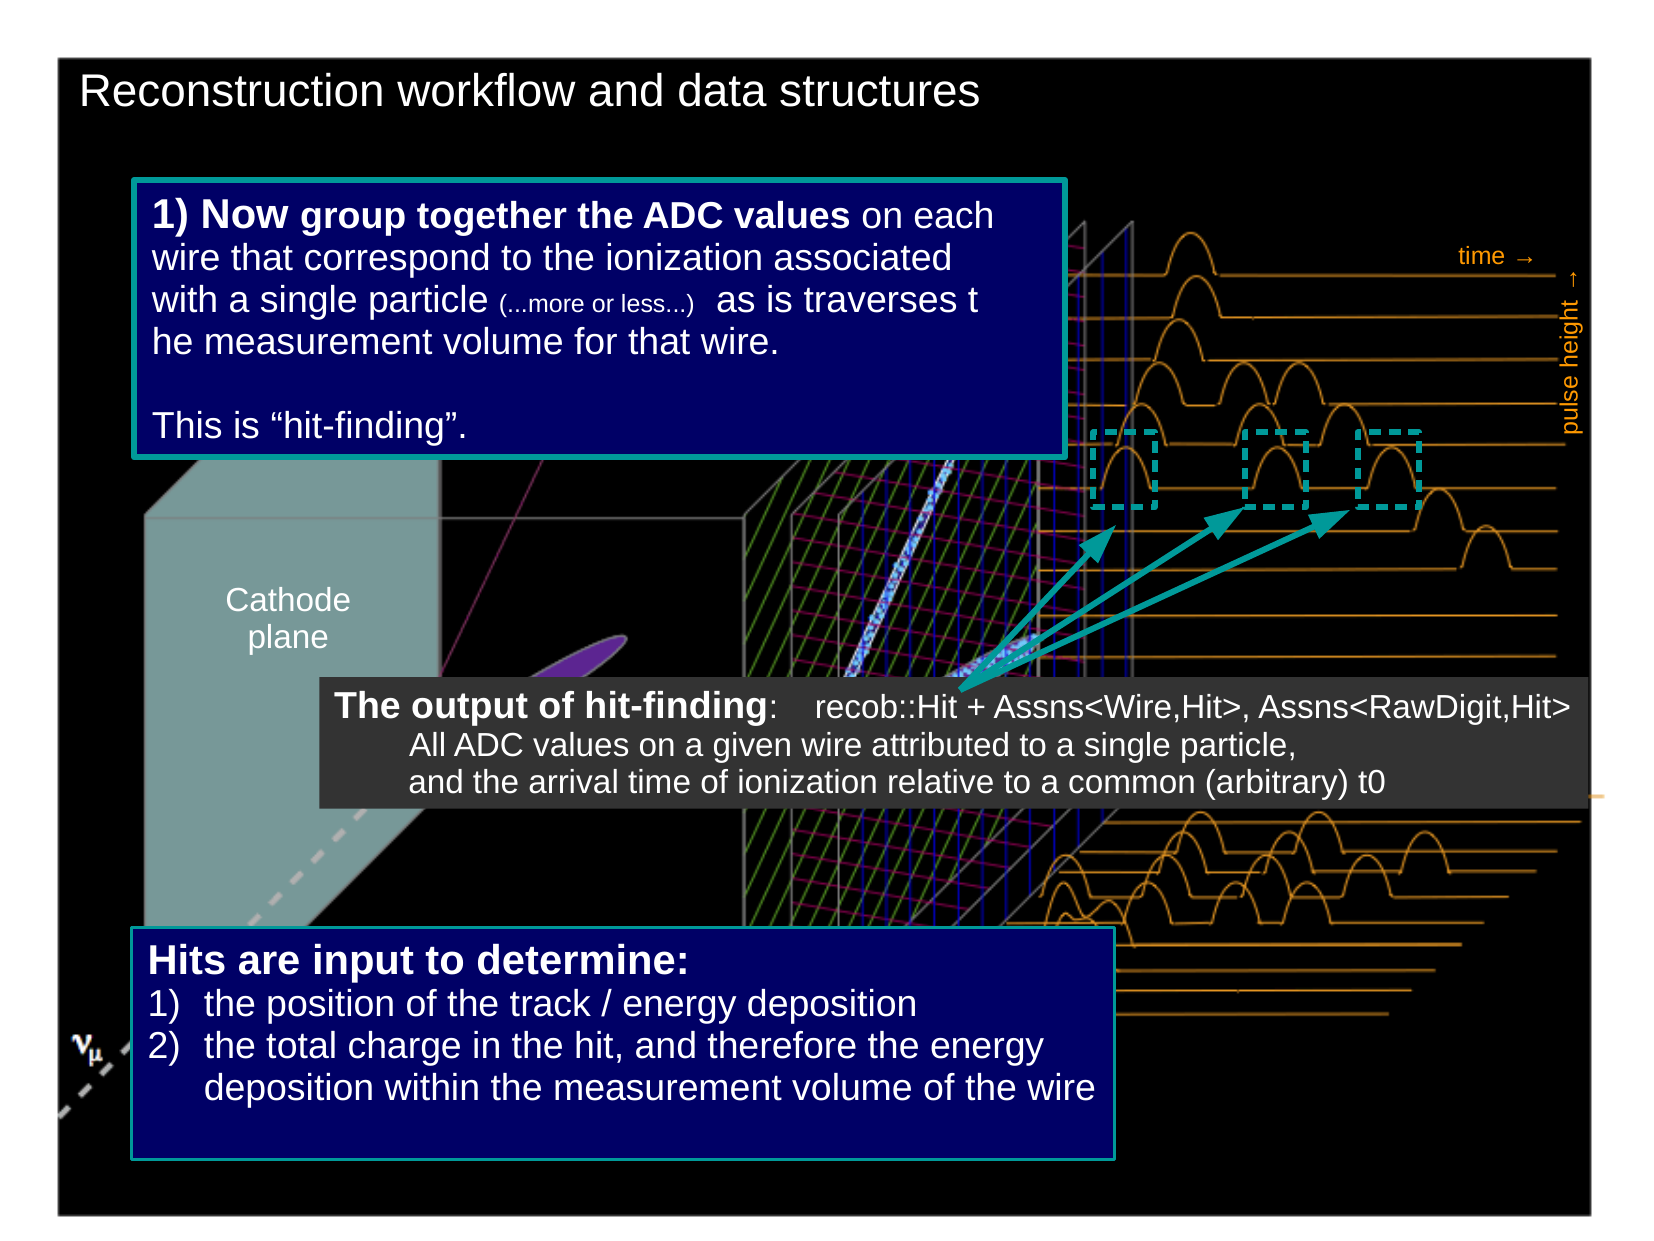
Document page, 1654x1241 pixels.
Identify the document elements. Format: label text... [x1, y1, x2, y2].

text_box time → [1443, 234, 1560, 277]
text_box The output of hit-finding: recob::Hit + Assns<Wire,Hit>, Assns<RawDigit,Hit> All ADC values on a given wire attributed to a single particle, and the arrival time of ionization relative to a common (arbitrary) t0 [319, 677, 1589, 809]
text_box Cathode plane [210, 574, 367, 664]
text_box Hits are input to determine: the position of the track / energy deposition the total charge in the hit, and therefore the energy deposition within the measurement volume of the wire [131, 927, 1115, 1160]
text_box 1) Now group together the ADC values on each wire that correspond to the ionization associated with a single particle (...more or less...) as is traverses t he measurement volume for that wire. This is “hit-finding”. [134, 180, 1066, 458]
text_box Reconstruction workflow and data structures [64, 57, 1042, 125]
picture [0, 0, 1650, 1241]
text_box pulse height → [1547, 247, 1591, 451]
